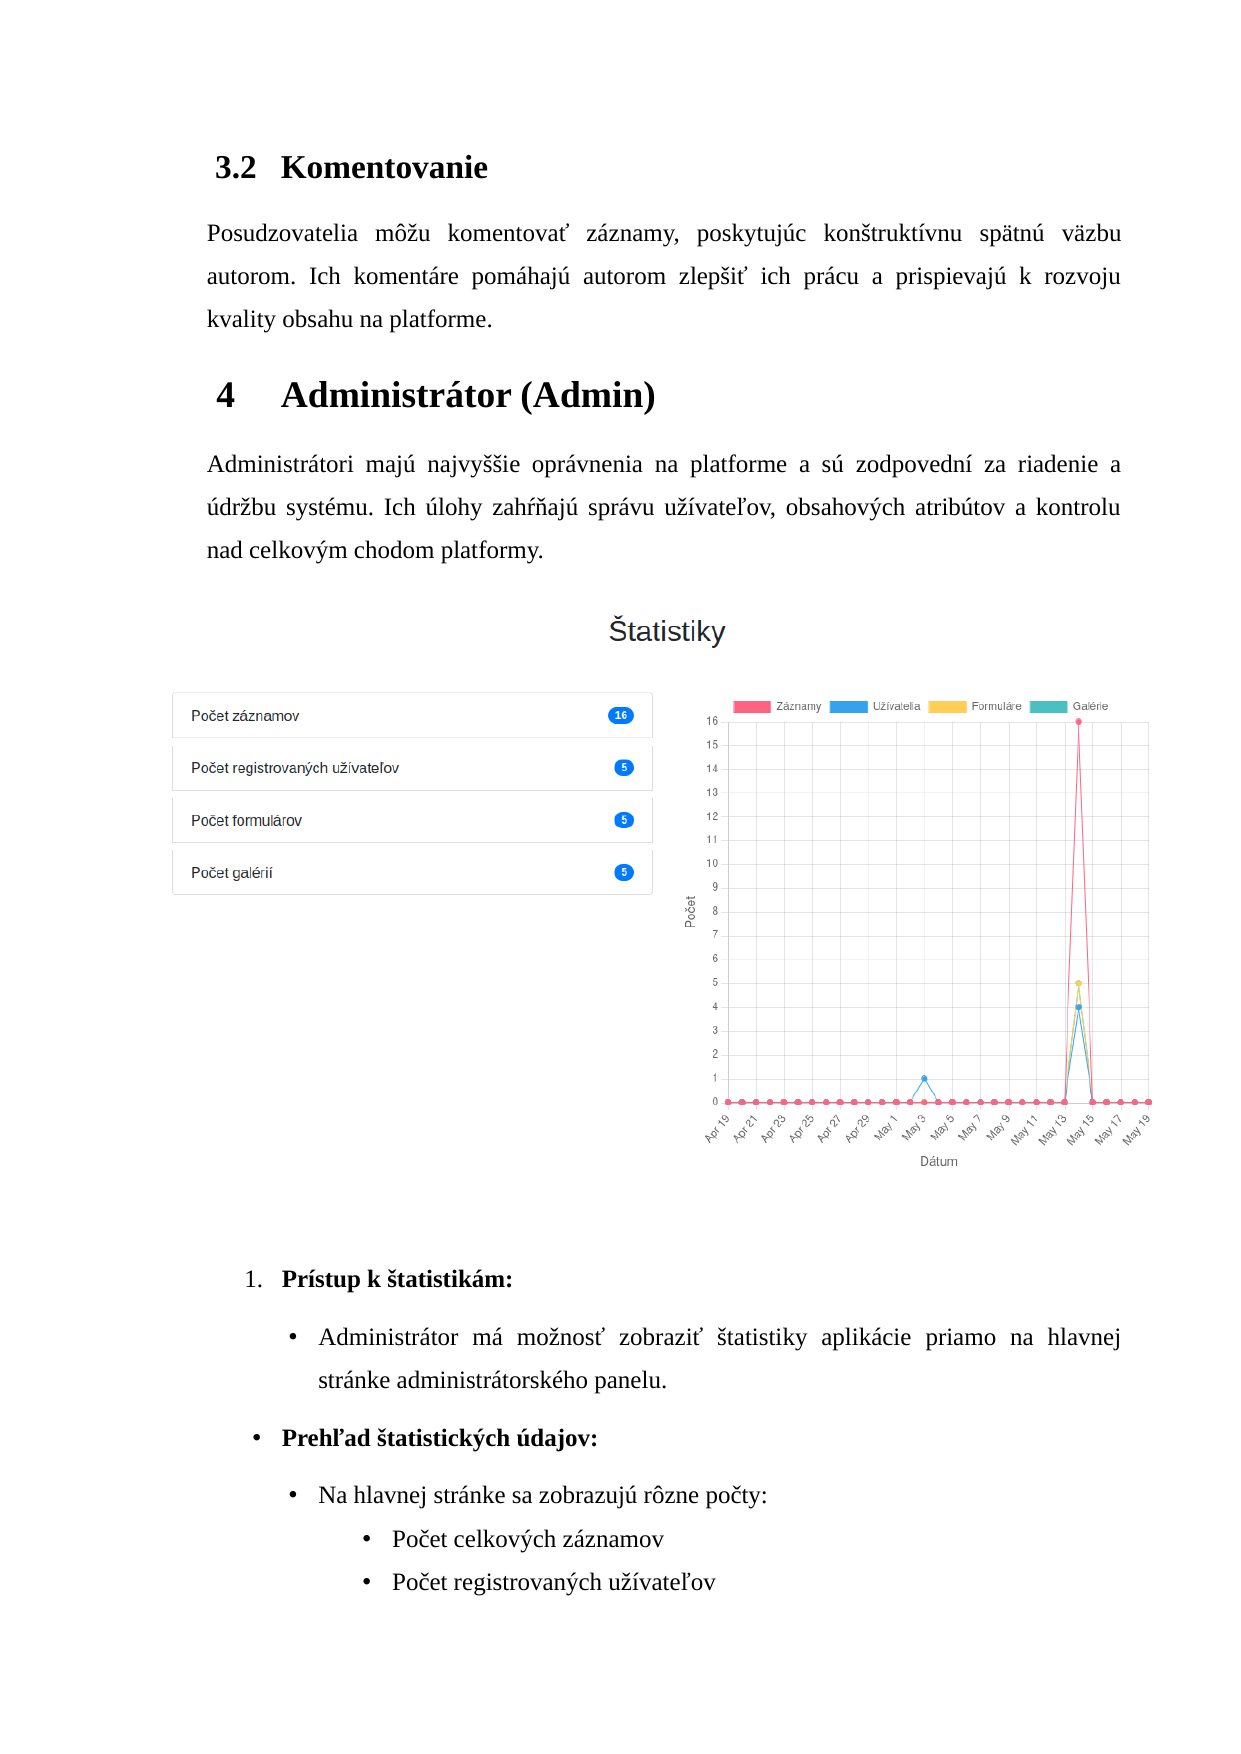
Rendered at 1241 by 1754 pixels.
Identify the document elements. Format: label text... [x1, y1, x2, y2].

list Prehľad štatistických údajov: [252, 1423, 1122, 1452]
list Počet celkových záznamov [362, 1524, 1122, 1552]
subtitle Komentovanie [207, 148, 1122, 186]
text Posudzovatelia môžu komentovať záznamy, poskytujúc konštruktívnu spätnú väzbu autorom. Ich komentáre pomáhajú autorom zlepšiť ich prácu a prispievajú k rozvoju kvality obsahu na platforme. [207, 218, 1122, 333]
picture [162, 593, 1167, 1193]
list Prístup k štatistikám: [244, 1264, 1122, 1293]
text Administrátori majú najvyššie oprávnenia na platforme a sú zodpovední za riadenie a údržbu systému. Ich úlohy zahŕňajú správu užívateľov, obsahových atribútov a kontrolu nad celkovým chodom platformy. [207, 449, 1122, 564]
list Administrátor má možnosť zobraziť štatistiky aplikácie priamo na hlavnej stránke administrátorského panelu. [288, 1322, 1122, 1394]
list Na hlavnej stránke sa zobrazujú rôzne počty: [288, 1481, 1122, 1509]
subtitle Administrátor (Admin) [207, 372, 1122, 415]
list Počet registrovaných užívateľov [362, 1567, 1122, 1596]
